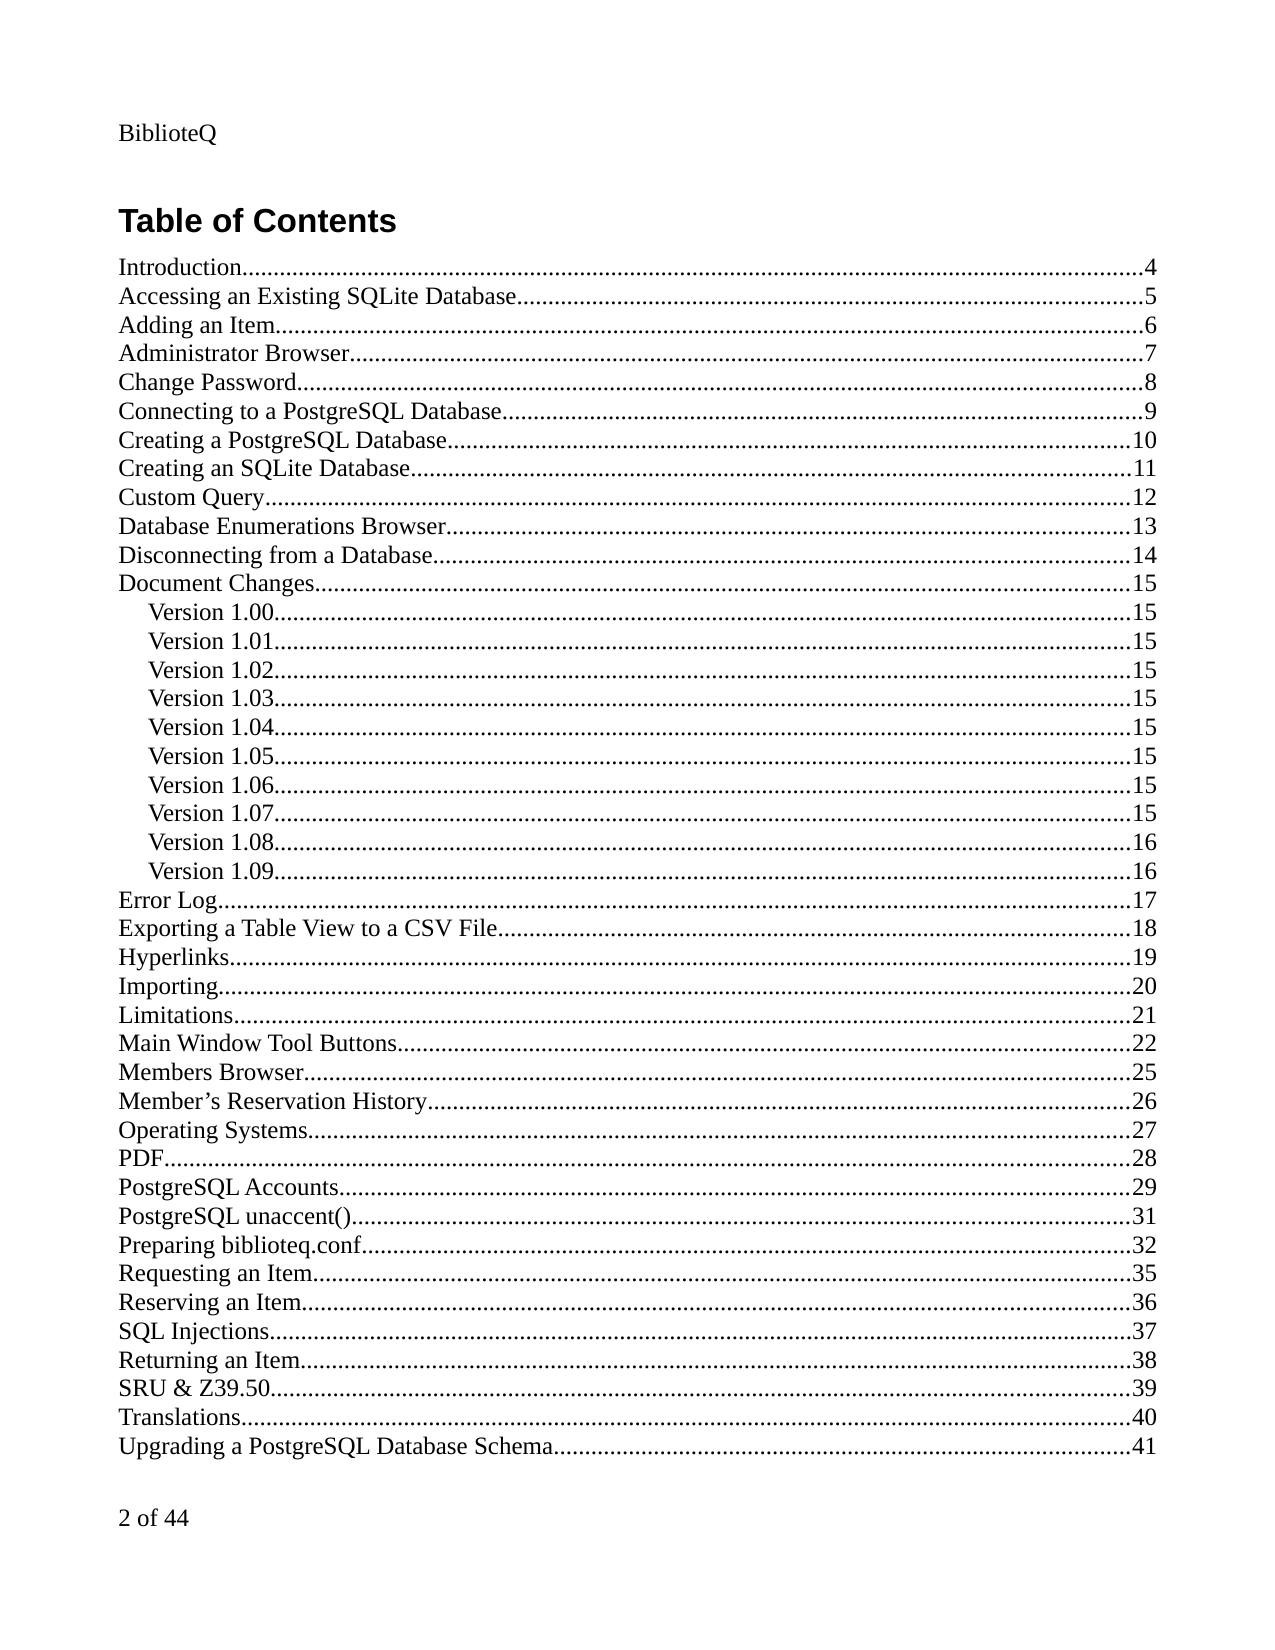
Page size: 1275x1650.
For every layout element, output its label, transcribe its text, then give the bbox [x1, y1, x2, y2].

text Version 1.05 15 [148, 741, 1157, 770]
text Creating an SQLite Database 11 [118, 453, 1157, 482]
text Custom Query 12 [118, 482, 1157, 511]
subtitle Table of Contents [118, 201, 1157, 240]
text Hyperlinks 19 [118, 942, 1157, 971]
text SRU & Z39.50 39 [118, 1373, 1157, 1402]
text Creating a PostgreSQL Database 10 [118, 425, 1157, 453]
text Main Window Tool Buttons 22 [118, 1028, 1157, 1057]
text Change Password 8 [118, 367, 1157, 396]
text Version 1.08 16 [148, 827, 1157, 856]
text Importing 20 [118, 971, 1157, 1000]
text Operating Systems 27 [118, 1115, 1157, 1143]
text Preparing biblioteq.conf 32 [118, 1230, 1157, 1258]
text Administrator Browser 7 [118, 338, 1157, 367]
text Returning an Item 38 [118, 1345, 1157, 1373]
text Exporting a Table View to a CSV File 18 [118, 913, 1157, 942]
text Limitations 21 [118, 1000, 1157, 1028]
text Version 1.02 15 [148, 655, 1157, 683]
text Disconnecting from a Database 14 [118, 540, 1157, 568]
text Version 1.04 15 [148, 712, 1157, 741]
text Database Enumerations Browser 13 [118, 511, 1157, 540]
text PostgreSQL Accounts 29 [118, 1172, 1157, 1201]
text PostgreSQL unaccent() 31 [118, 1201, 1157, 1230]
text Introduction 4 [118, 252, 1157, 281]
text SQL Injections 37 [118, 1316, 1157, 1345]
text Error Log 17 [118, 885, 1157, 913]
text Member’s Reservation History 26 [118, 1086, 1157, 1115]
text Version 1.01 15 [148, 626, 1157, 655]
text Members Browser 25 [118, 1057, 1157, 1086]
text Upgrading a PostgreSQL Database Schema 41 [118, 1431, 1157, 1460]
text PDF 28 [118, 1143, 1157, 1172]
text Document Changes 15 [118, 568, 1157, 597]
text Version 1.06 15 [148, 770, 1157, 798]
text Version 1.00 15 [148, 597, 1157, 626]
text Version 1.09 16 [148, 856, 1157, 885]
text Translations 40 [118, 1402, 1157, 1431]
text Version 1.07 15 [148, 798, 1157, 827]
text Accessing an Existing SQLite Database 5 [118, 281, 1157, 310]
text Version 1.03 15 [148, 683, 1157, 712]
text Connecting to a PostgreSQL Database 9 [118, 396, 1157, 425]
text Requesting an Item 35 [118, 1258, 1157, 1287]
text Adding an Item 6 [118, 310, 1157, 338]
text Reserving an Item 36 [118, 1287, 1157, 1316]
